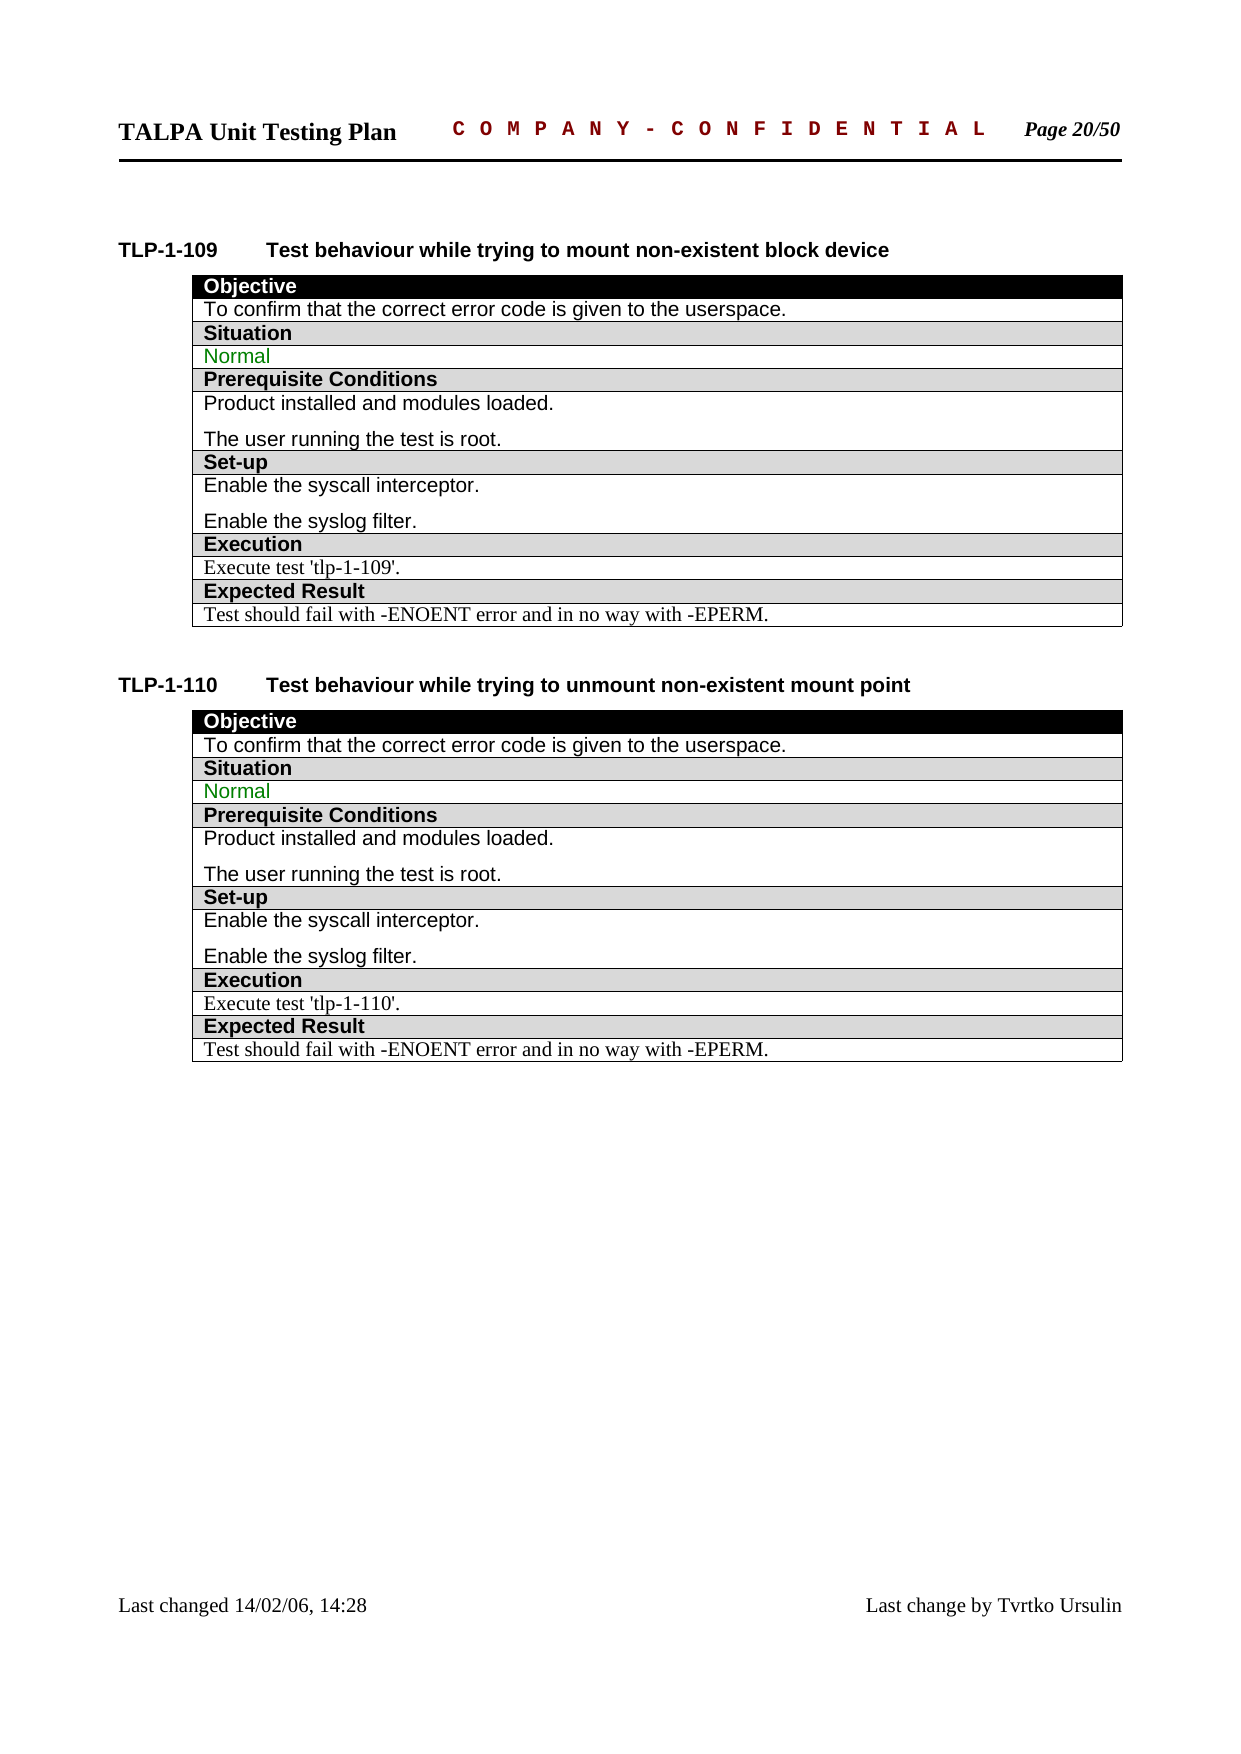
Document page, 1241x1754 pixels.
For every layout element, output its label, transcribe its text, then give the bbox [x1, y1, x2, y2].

table_cell Product installed and modules loaded. The user running the test is root. [193, 392, 1122, 450]
table_cell Test should fail with -ENOENT error and in no way with -EPERM. [193, 1039, 1122, 1061]
table_cell Normal [193, 781, 1122, 803]
table_cell Product installed and modules loaded. The user running the test is root. [193, 828, 1122, 886]
table_cell Set-up [193, 451, 1122, 474]
table_header Objective [193, 711, 1122, 733]
table_cell Prerequisite Conditions [193, 804, 1122, 827]
table_cell Normal [193, 346, 1122, 368]
table_cell To confirm that the correct error code is given to the userspace. [193, 734, 1122, 757]
text TLP-1-109 Test behaviour while trying to mount non-existent block device [118, 239, 1122, 262]
table_cell Enable the syscall interceptor. Enable the syslog filter. [193, 475, 1122, 533]
table_cell Test should fail with -ENOENT error and in no way with -EPERM. [193, 604, 1122, 626]
table_cell Expected Result [193, 1016, 1122, 1038]
table_cell Execution [193, 969, 1122, 991]
table_cell Set-up [193, 887, 1122, 909]
table_cell Situation [193, 322, 1122, 345]
table_cell To confirm that the correct error code is given to the userspace. [193, 299, 1122, 321]
table_cell Execute test 'tlp-1-109'. [193, 557, 1122, 579]
table_cell Execute test 'tlp-1-110'. [193, 992, 1122, 1015]
table_cell Execution [193, 534, 1122, 556]
text TLP-1-110 Test behaviour while trying to unmount non-existent mount point [118, 674, 1122, 697]
table_cell Enable the syscall interceptor. Enable the syslog filter. [193, 910, 1122, 968]
table_header Objective [193, 276, 1122, 298]
table_cell Expected Result [193, 580, 1122, 603]
table_cell Prerequisite Conditions [193, 369, 1122, 391]
table_cell Situation [193, 758, 1122, 780]
